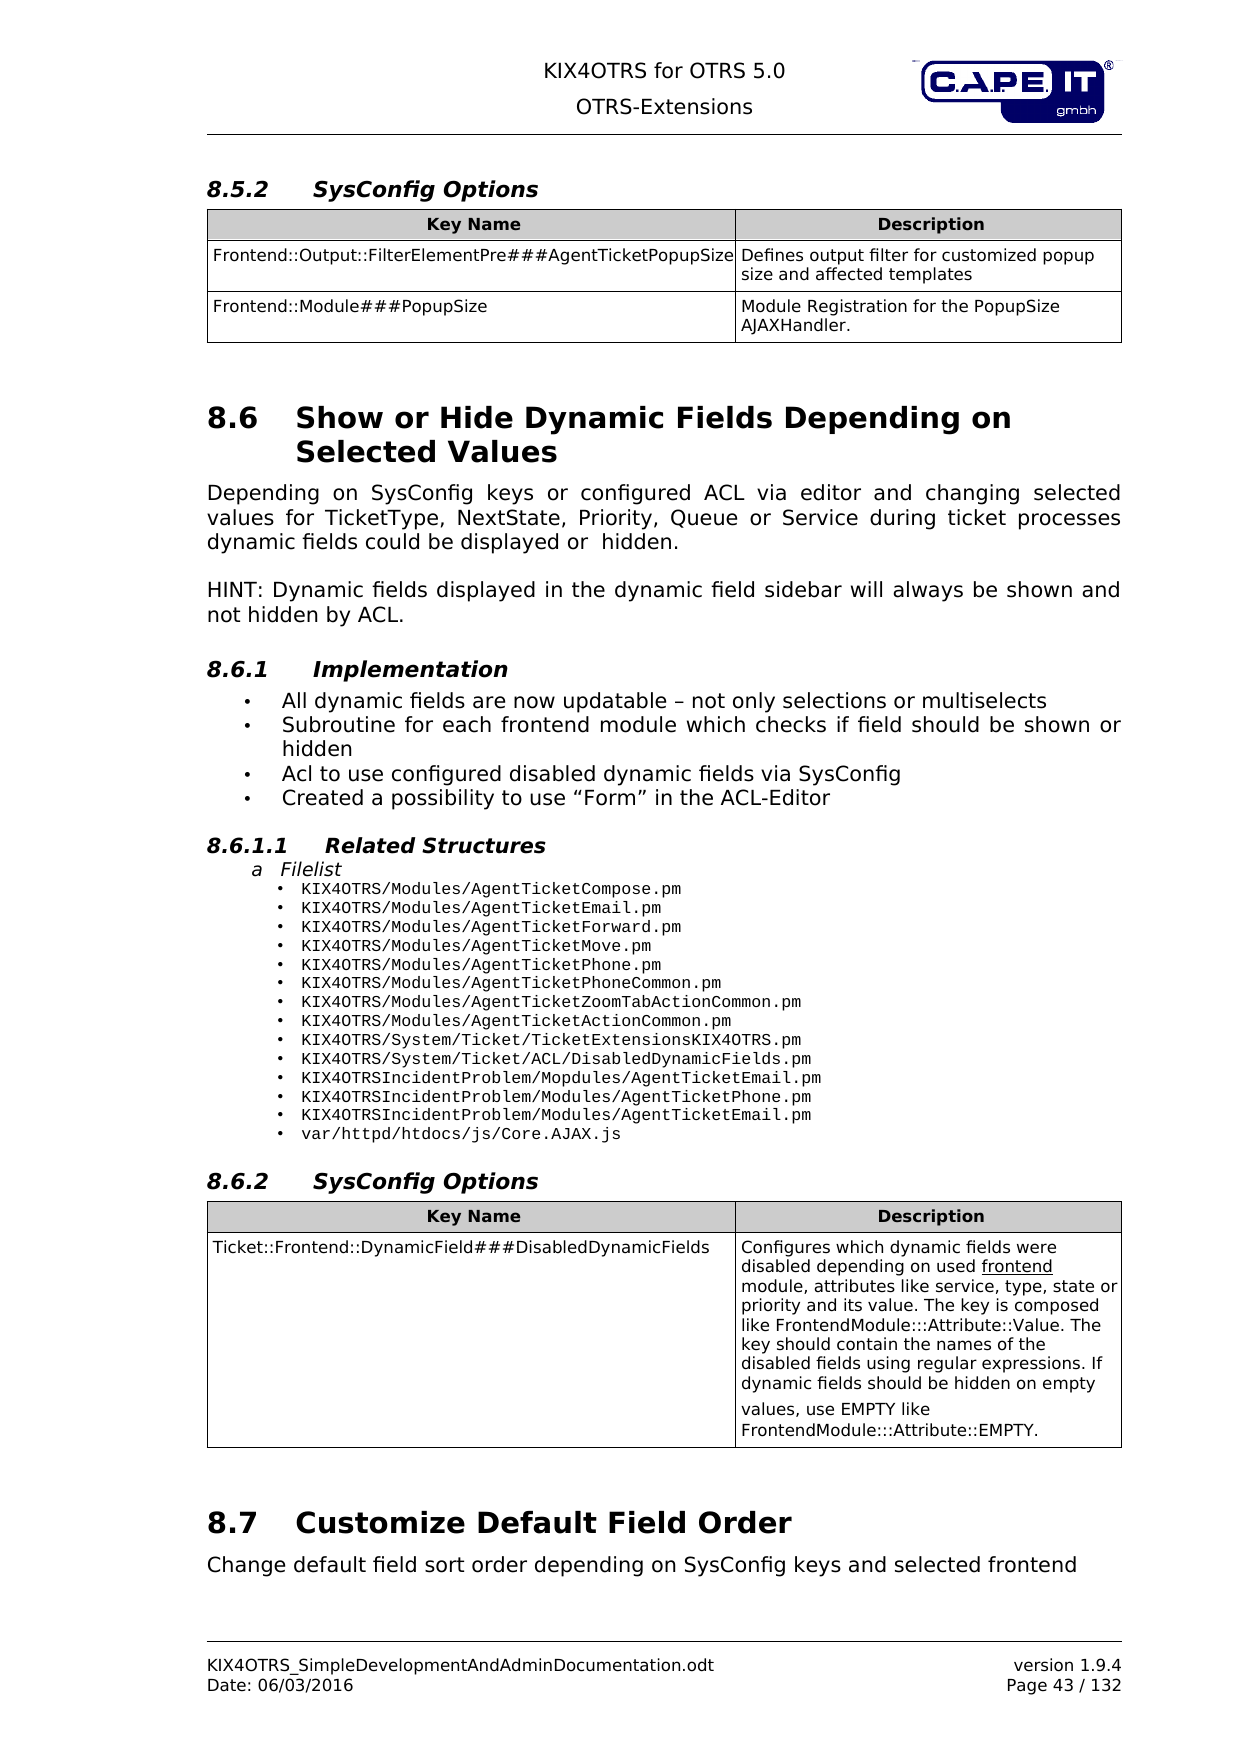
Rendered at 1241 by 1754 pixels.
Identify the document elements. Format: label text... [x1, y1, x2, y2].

subtitle KIX4OTRS/Modules/AgentTicketPhone.pm [277, 956, 1122, 975]
list Created a possibility to use “Form” in the ACL-Editor [244, 786, 1122, 810]
subtitle KIX4OTRS/System/Ticket/ACL/DisabledDynamicFields.pm [277, 1050, 1122, 1069]
list All dynamic fields are now updatable – not only selections or multiselects [244, 689, 1122, 713]
subtitle KIX4OTRS/Modules/AgentTicketForward.pm [277, 918, 1122, 937]
table_cell Frontend::Output::FilterElementPre###AgentTicketPopupSize [208, 241, 735, 291]
subtitle KIX4OTRS/Modules/AgentTicketCompose.pm [277, 881, 1122, 899]
table_cell Defines output filter for customized popup size and affected templates [736, 241, 1121, 291]
subtitle Filelist [251, 859, 1122, 881]
table_header Description [736, 1202, 1121, 1232]
list Acl to use configured disabled dynamic fields via SysConfig [244, 762, 1122, 786]
table_cell Ticket::Frontend::DynamicField###DisabledDynamicFields [208, 1233, 735, 1447]
subtitle Show or Hide Dynamic Fields Depending on Selected Values [207, 401, 1122, 469]
subtitle KIX4OTRSIncidentProblem/Modules/AgentTicketPhone.pm [277, 1088, 1122, 1107]
list Subroutine for each frontend module which checks if field should be shown or hidden [244, 713, 1122, 762]
text Change default field sort order depending on SysConfig keys and selected frontend [207, 1553, 1122, 1577]
table_cell Configures which dynamic fields were disabled depending on used frontend module, attributes like service, type, state or priority and its value. The key is composed like FrontendModule:::Attribute::Value. The key should contain the names of the disabled fields using regular expressions. If dynamic fields should be hidden on empty values, use EMPTY like FrontendModule:::Attribute::EMPTY. [736, 1233, 1121, 1447]
subtitle var/httpd/htdocs/js/Core.AJAX.js [277, 1126, 1122, 1145]
subtitle Customize Default Field Order [207, 1506, 1122, 1540]
table_header Description [736, 210, 1121, 239]
subtitle KIX4OTRS/System/Ticket/TicketExtensionsKIX4OTRS.pm [277, 1032, 1122, 1050]
subtitle Related Structures [207, 834, 1122, 859]
subtitle KIX4OTRS/Modules/AgentTicketEmail.pm [277, 899, 1122, 918]
text HINT: Dynamic fields displayed in the dynamic field sidebar will always be shown and not hidden by ACL. [207, 578, 1122, 627]
subtitle Implementation [207, 657, 1122, 683]
table_cell Module Registration for the PopupSize AJAXHandler. [736, 292, 1121, 342]
subtitle KIX4OTRS/Modules/AgentTicketMove.pm [277, 937, 1122, 956]
text Depending on SysConfig keys or configured ACL via editor and changing selected values for TicketType, NextState, Priority, Queue or Service during ticket processes dynamic fields could be displayed or hidden. [207, 481, 1122, 554]
picture [921, 60, 1114, 123]
subtitle KIX4OTRSIncidentProblem/Mopdules/AgentTicketEmail.pm [277, 1069, 1122, 1088]
table_header Key Name [208, 210, 735, 239]
table_header Key Name [208, 1202, 735, 1232]
subtitle KIX4OTRS/Modules/AgentTicketZoomTabActionCommon.pm [277, 994, 1122, 1013]
table_cell Frontend::Module###PopupSize [208, 292, 735, 342]
subtitle KIX4OTRSIncidentProblem/Modules/AgentTicketEmail.pm [277, 1107, 1122, 1126]
subtitle KIX4OTRS/Modules/AgentTicketPhoneCommon.pm [277, 975, 1122, 994]
subtitle SysConfig Options [207, 177, 1122, 203]
subtitle KIX4OTRS/Modules/AgentTicketActionCommon.pm [277, 1013, 1122, 1032]
subtitle SysConfig Options [207, 1169, 1122, 1195]
